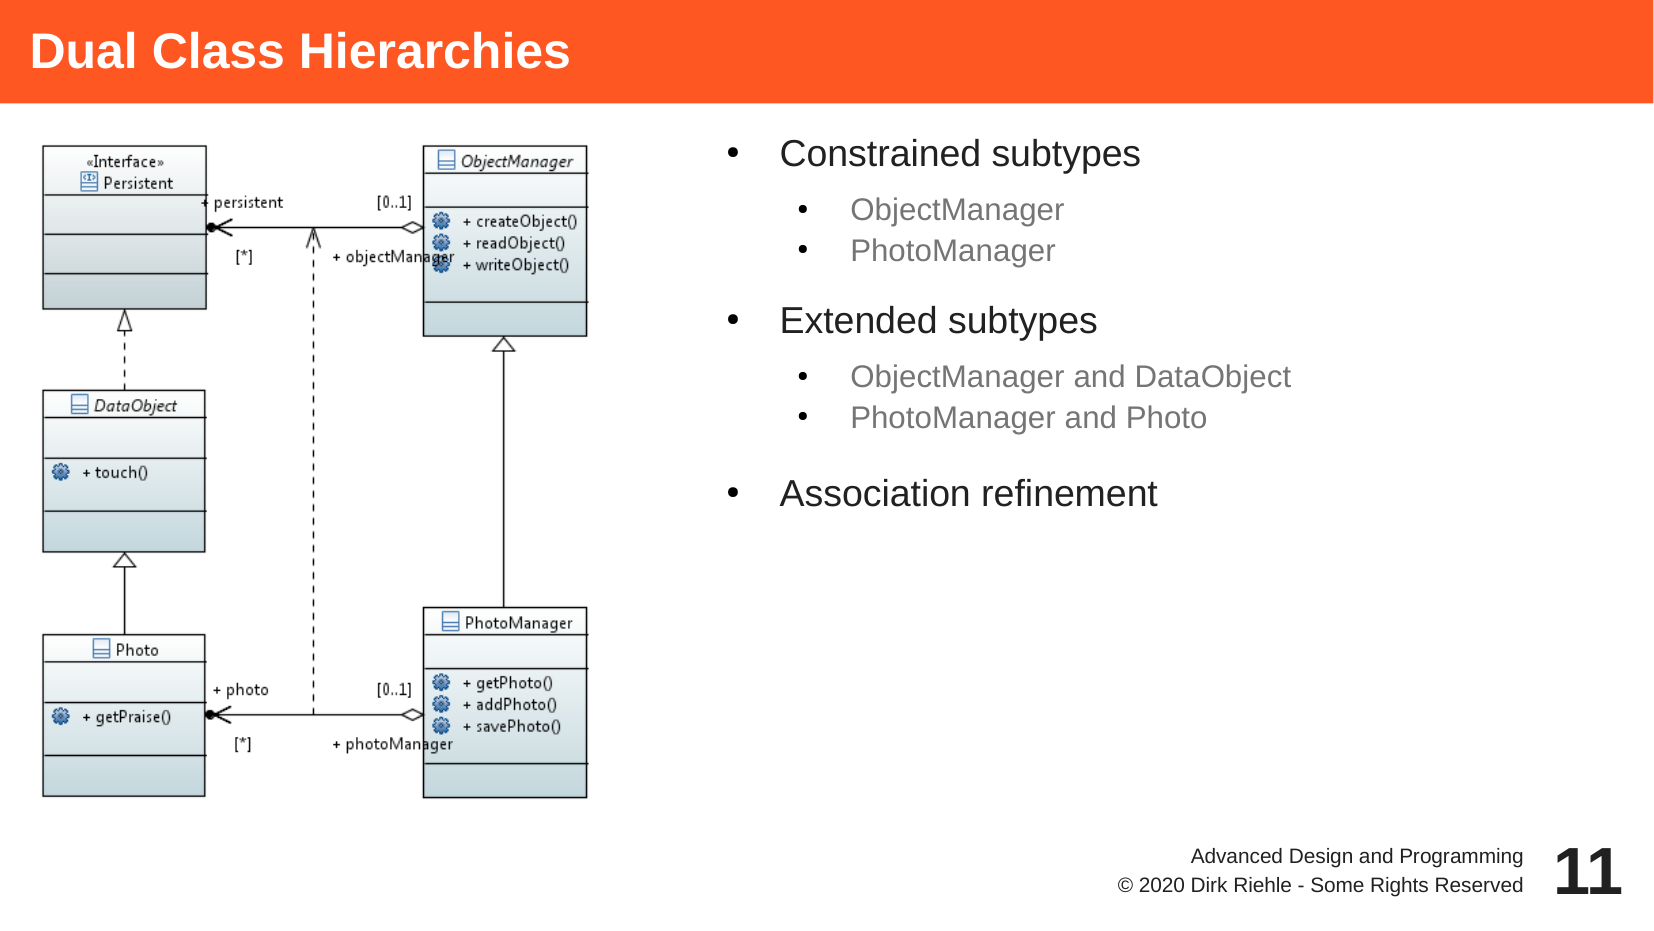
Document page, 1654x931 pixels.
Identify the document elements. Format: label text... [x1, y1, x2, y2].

title Dual Class Hierarchies [0, 0, 1654, 104]
picture [29, 132, 601, 813]
list Constrained subtypes ObjectManager PhotoManager Extended subtypes ObjectManager and DataObject PhotoManager and Photo Association refinement [708, 132, 1595, 813]
